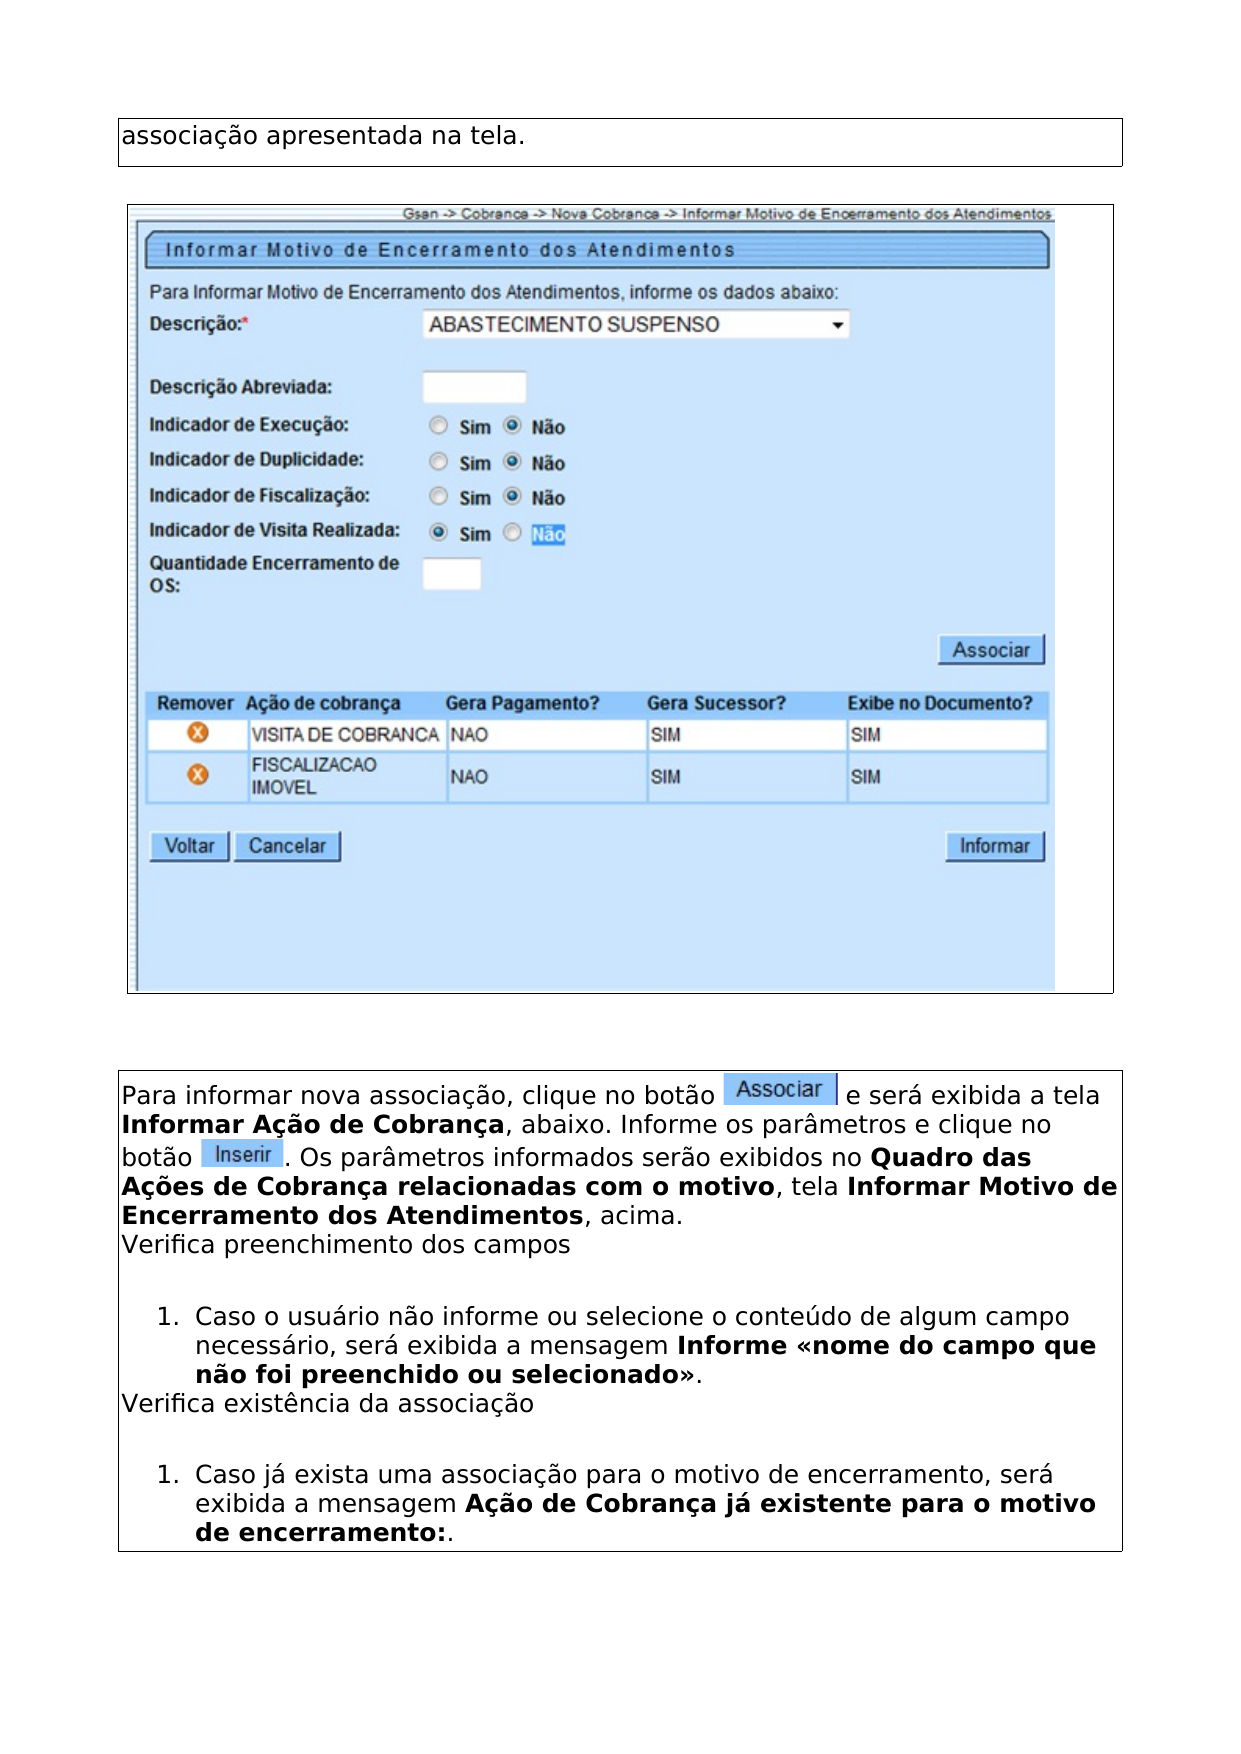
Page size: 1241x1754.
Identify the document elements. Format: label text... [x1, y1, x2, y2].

picture [129, 207, 1055, 991]
table_header associação apresentada na tela. [119, 119, 1122, 166]
table_header [128, 205, 1113, 993]
table_header Para informar nova associação, clique no botão e será exibida a tela Informar Ação de Cobrança, abaixo. Informe os parâmetros e clique no botão . Os parâmetros informados serão exibidos no Quadro das Ações de Cobrança relacionadas com o motivo, tela Informar Motivo de Encerramento dos Atendimentos, acima. Verifica preenchimento dos campos Caso o usuário não informe ou selecione o conteúdo de algum campo necessário, será exibida a mensagem Informe «nome do campo que não foi preenchido ou selecionado». Verifica existência da associação Caso já exista uma associação para o motivo de encerramento, será exibida a mensagem Ação de Cobrança já existente para o motivo de encerramento:. [119, 1071, 1122, 1551]
picture [723, 1073, 838, 1105]
picture [200, 1139, 284, 1167]
